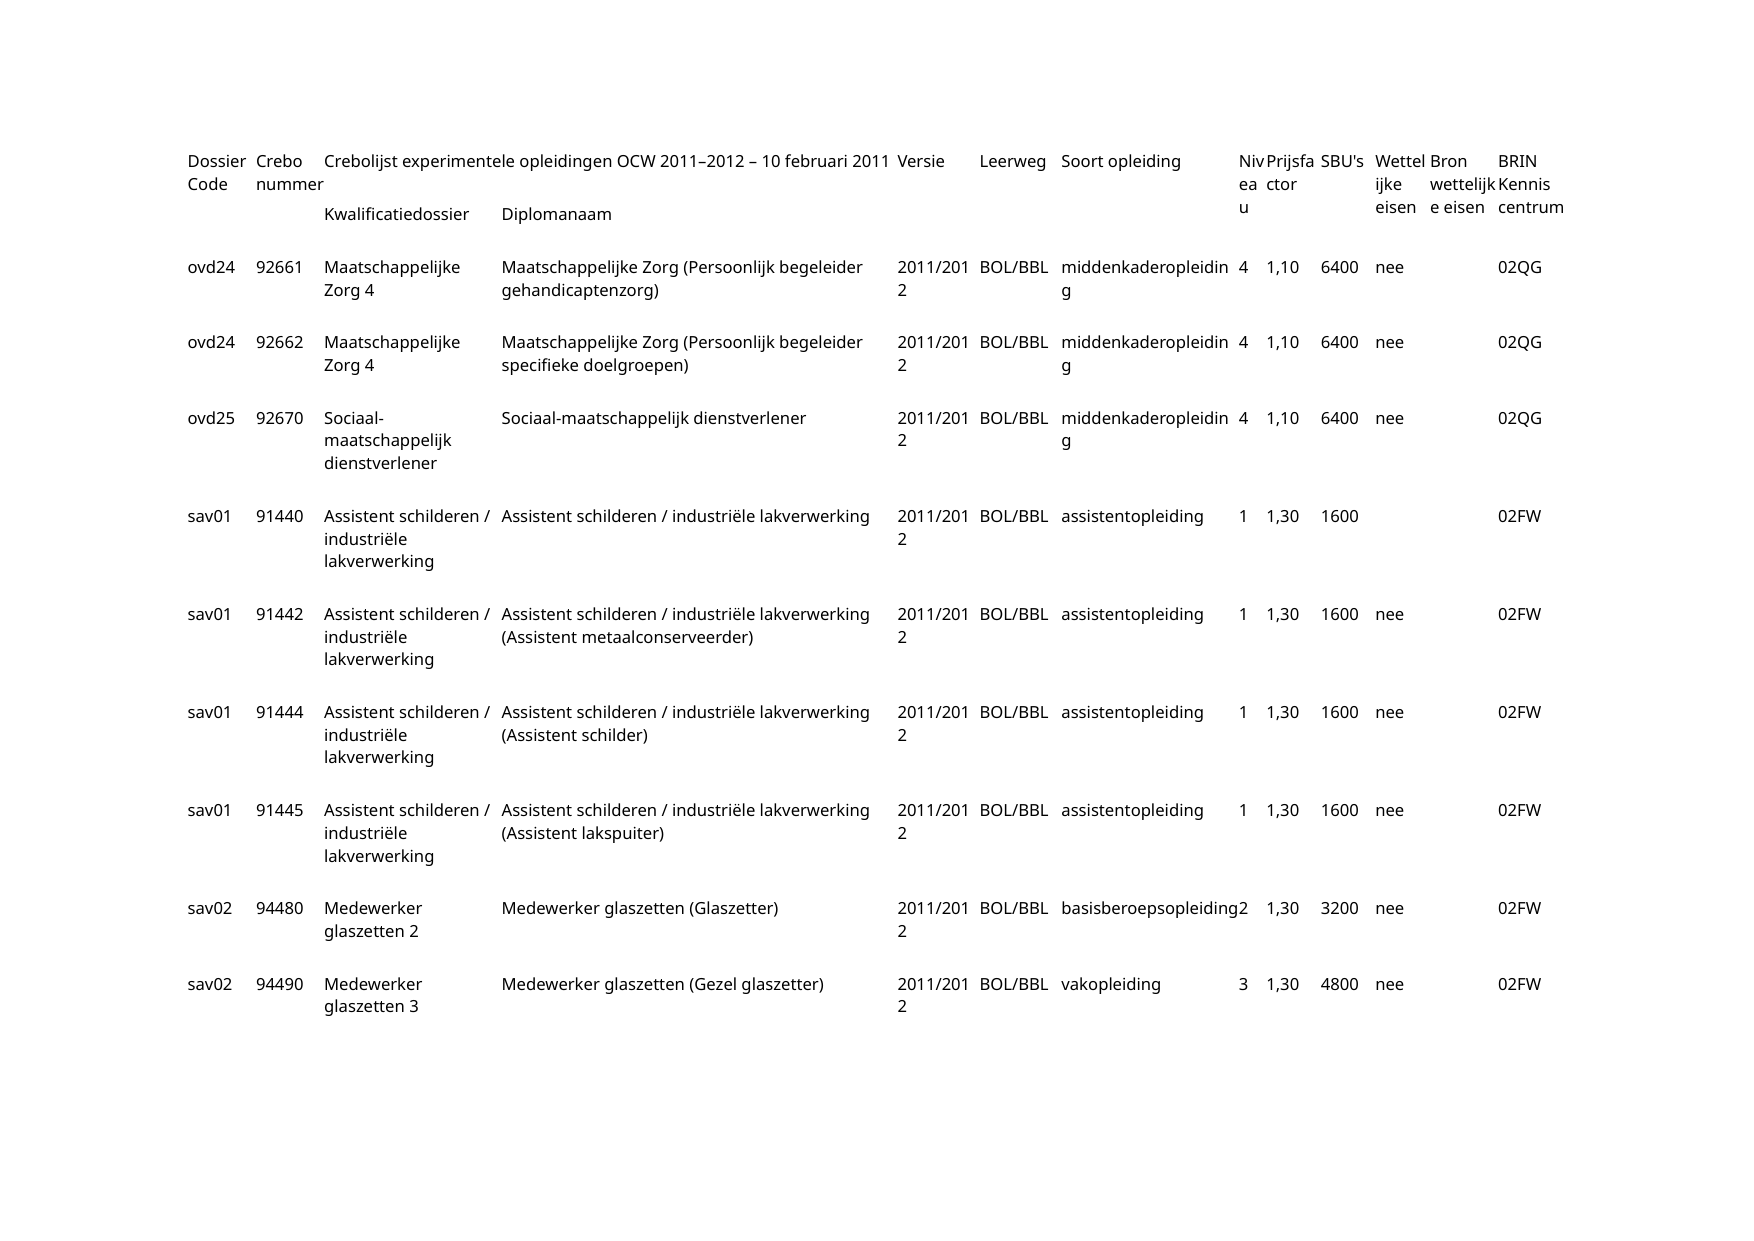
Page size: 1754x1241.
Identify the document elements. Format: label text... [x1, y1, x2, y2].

table_cell 02QG [1498, 255, 1566, 331]
table_cell 1600 [1321, 701, 1375, 799]
table_header Bron wettelijke eisen [1430, 150, 1498, 255]
table_cell [1430, 972, 1498, 1048]
table_cell nee [1375, 701, 1430, 799]
table_cell 1 [1239, 701, 1266, 799]
table_cell nee [1375, 255, 1430, 331]
table_cell 2011/2012 [897, 897, 979, 972]
table_cell 02FW [1498, 799, 1566, 897]
table_cell 1 [1239, 799, 1266, 897]
table_cell 1,30 [1266, 603, 1321, 701]
table_cell 1,30 [1266, 504, 1321, 602]
table_cell [1430, 406, 1498, 504]
table_cell sav02 [188, 897, 256, 972]
table_cell 2011/2012 [897, 255, 979, 331]
table_cell Assistent schilderen / industriële lakverwerking [324, 799, 501, 897]
table_cell 02FW [1498, 504, 1566, 602]
table_header Crebo nummer [256, 150, 324, 255]
table_cell 6400 [1321, 255, 1375, 331]
table_cell 2 [1239, 897, 1266, 972]
table_cell 6400 [1321, 331, 1375, 406]
table_cell 91445 [256, 799, 324, 897]
table_cell nee [1375, 897, 1430, 972]
table_header Wettelijke eisen [1375, 150, 1430, 255]
table_cell 94480 [256, 897, 324, 972]
table_cell 4800 [1321, 972, 1375, 1048]
table_cell 1600 [1321, 799, 1375, 897]
table_cell 1,30 [1266, 897, 1321, 972]
table_cell Kwalificatiedossier [324, 203, 501, 255]
table_cell 4 [1239, 406, 1266, 504]
table_cell [1430, 603, 1498, 701]
table_cell Sociaal-maatschappelijk dienstverlener [501, 406, 897, 504]
table_cell [1430, 504, 1498, 602]
table_cell 91440 [256, 504, 324, 602]
table_cell ovd24 [188, 331, 256, 406]
table_cell 3200 [1321, 897, 1375, 972]
table_cell 1600 [1321, 603, 1375, 701]
table_cell 1,10 [1266, 406, 1321, 504]
table_cell 91442 [256, 603, 324, 701]
table_header Versie [897, 150, 979, 255]
table_cell [1430, 897, 1498, 972]
table_cell Maatschappelijke Zorg 4 [324, 331, 501, 406]
table_cell 02FW [1498, 897, 1566, 972]
table_cell Medewerker glaszetten 3 [324, 972, 501, 1048]
table_cell [1430, 331, 1498, 406]
table_cell BOL/BBL [979, 799, 1061, 897]
table_cell nee [1375, 972, 1430, 1048]
table_cell 02FW [1498, 603, 1566, 701]
table_cell 4 [1239, 255, 1266, 331]
table_cell vakopleiding [1061, 972, 1239, 1048]
table_cell [1430, 799, 1498, 897]
table_header BRIN Kennis centrum [1498, 150, 1566, 255]
table_cell 1 [1239, 603, 1266, 701]
table_cell 2 [1239, 903, 1245, 912]
table_cell BOL/BBL [979, 255, 1061, 331]
table_cell BOL/BBL [979, 406, 1061, 504]
table_cell assistentopleiding [1061, 799, 1239, 897]
table_cell 02FW [1498, 701, 1566, 799]
table_cell BOL/BBL [979, 701, 1061, 799]
table_cell 02FW [1498, 972, 1566, 1048]
table_cell Assistent schilderen / industriële lakverwerking (Assistent lakspuiter) [501, 799, 897, 897]
table_cell Medewerker glaszetten (Gezel glaszetter) [501, 972, 897, 1048]
table_cell nee [1375, 331, 1430, 406]
table_cell [1430, 255, 1498, 331]
table_cell 2011/2012 [897, 406, 979, 504]
table_header Niveau [1239, 150, 1266, 255]
table_cell ovd24 [188, 255, 256, 331]
table_cell [1430, 701, 1498, 799]
table_cell 4 [1239, 331, 1266, 406]
table_header SBU's [1321, 150, 1375, 255]
table_cell BOL/BBL [979, 504, 1061, 602]
table_cell Maatschappelijke Zorg 4 [324, 255, 501, 331]
table_cell 2011/2012 [897, 504, 979, 602]
table_cell assistentopleiding [1061, 701, 1239, 799]
table_cell assistentopleiding [1061, 603, 1239, 701]
table_cell middenkaderopleiding [1061, 331, 1239, 406]
table_cell Medewerker glaszetten (Glaszetter) [501, 897, 897, 972]
table_cell 1,30 [1266, 972, 1321, 1048]
table_cell 3 [1239, 972, 1266, 1048]
table_cell BOL/BBL [979, 331, 1061, 406]
table_header Prijsfactor [1266, 150, 1321, 255]
table_cell Sociaal-maatschappelijk dienstverlener [324, 406, 501, 504]
table_cell 92661 [256, 255, 324, 331]
table_cell 1 [1239, 504, 1266, 602]
table_cell 6400 [1321, 406, 1375, 504]
table_cell middenkaderopleiding [1061, 406, 1239, 504]
table_cell 2011/2012 [897, 799, 979, 897]
table_cell 1600 [1321, 504, 1375, 602]
table_header Soort opleiding [1061, 150, 1239, 255]
table_cell [1375, 504, 1430, 602]
table_cell nee [1375, 799, 1430, 897]
table_cell Medewerker glaszetten 2 [324, 897, 501, 972]
table_header Dossier Code [188, 150, 256, 255]
table_cell middenkaderopleiding [1061, 255, 1239, 331]
table_cell 1,30 [1266, 799, 1321, 897]
table_cell Diplomanaam [501, 203, 897, 255]
table_cell ovd25 [188, 406, 256, 504]
table_cell Assistent schilderen / industriële lakverwerking [501, 504, 897, 602]
table_cell assistentopleiding [1061, 504, 1239, 602]
table_cell Assistent schilderen / industriële lakverwerking (Assistent schilder) [501, 701, 897, 799]
table_cell 2011/2012 [897, 603, 979, 701]
table_cell 1,10 [1266, 331, 1321, 406]
table_cell BOL/BBL [979, 603, 1061, 701]
table_cell 1,30 [1266, 701, 1321, 799]
table_cell sav01 [188, 701, 256, 799]
table_header Leerweg [979, 150, 1061, 255]
table_cell Assistent schilderen / industriële lakverwerking [324, 504, 501, 602]
table_cell 2011/2012 [897, 701, 979, 799]
table_cell Assistent schilderen / industriële lakverwerking [324, 701, 501, 799]
table_header Crebolijst experimentele opleidingen OCW 2011–2012 – 10 februari 2011 [324, 150, 897, 203]
table_cell sav01 [188, 799, 256, 897]
table_cell sav01 [188, 603, 256, 701]
table_cell Maatschappelijke Zorg (Persoonlijk begeleider gehandicaptenzorg) [501, 255, 897, 331]
table_cell 2011/2012 [897, 331, 979, 406]
table_cell Maatschappelijke Zorg (Persoonlijk begeleider specifieke doelgroepen) [501, 331, 897, 406]
table_cell 94490 [256, 972, 324, 1048]
table_cell Assistent schilderen / industriële lakverwerking [324, 603, 501, 701]
table_cell sav02 [188, 972, 256, 1048]
table_cell sav01 [188, 504, 256, 602]
table_cell 02QG [1498, 331, 1566, 406]
table_cell BOL/BBL [979, 897, 1061, 972]
table_cell nee [1375, 603, 1430, 701]
table_cell 91444 [256, 701, 324, 799]
table_cell Assistent schilderen / industriële lakverwerking (Assistent metaalconserveerder) [501, 603, 897, 701]
table_cell basisberoepsopleiding [1061, 897, 1239, 972]
table_cell nee [1375, 406, 1430, 504]
table_cell 2011/2012 [897, 972, 979, 1048]
table_cell 92670 [256, 406, 324, 504]
table_cell BOL/BBL [979, 972, 1061, 1048]
table_cell 92662 [256, 331, 324, 406]
table_cell 02QG [1498, 406, 1566, 504]
table_cell 1,10 [1266, 255, 1321, 331]
